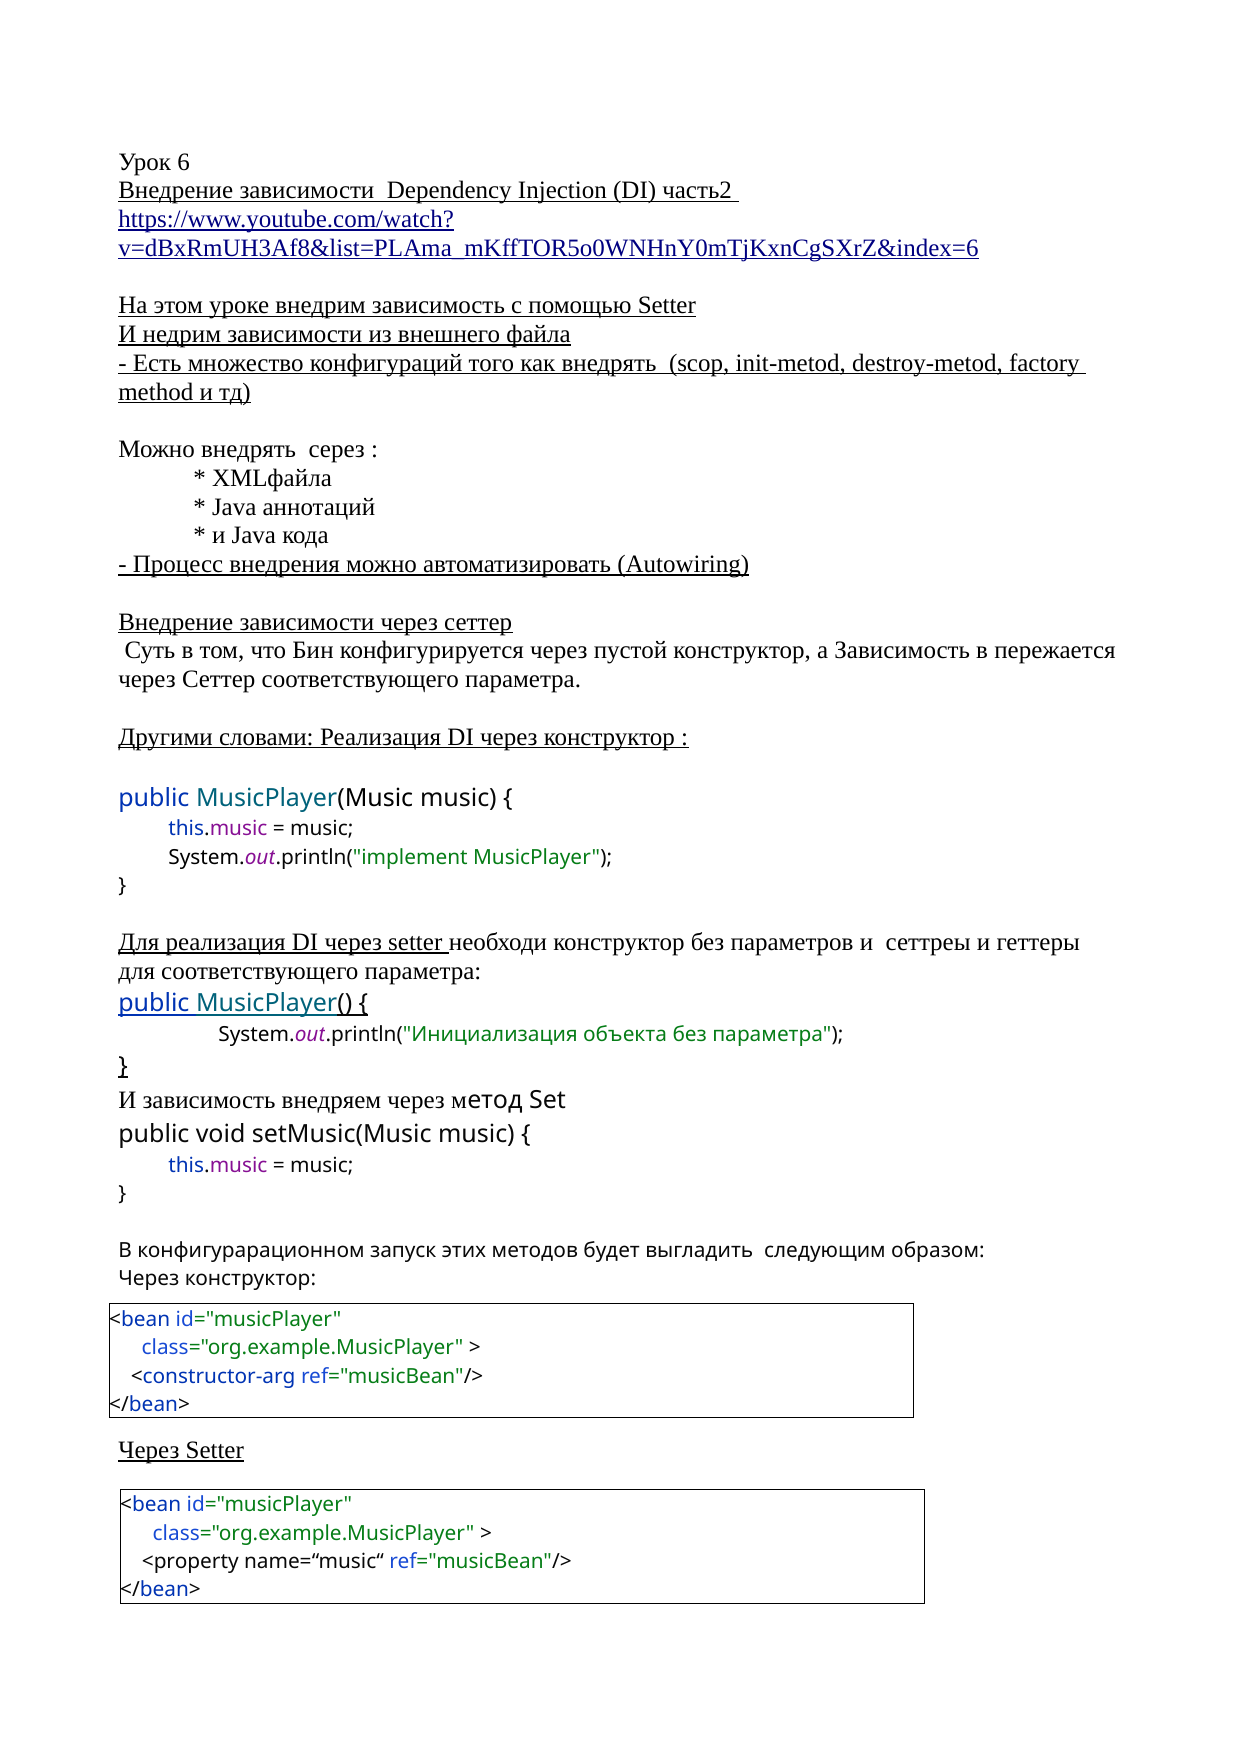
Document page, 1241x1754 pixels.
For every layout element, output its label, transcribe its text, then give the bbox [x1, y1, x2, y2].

text public MusicPlayer() { [118, 985, 1122, 1019]
text public void setMusic(Music music) { [118, 1116, 1122, 1150]
text Суть в том, что Бин конфигурируется через пустой конструктор, а Зависимость в пережается через Сеттер соответствующего параметра. [118, 636, 1122, 693]
text Для реализация DI через setter необходи конструктор без параметров и сеттреы и геттеры для соответствующего параметра: [118, 927, 1122, 985]
text И зависимость внедряем через метод Set [118, 1082, 1122, 1116]
text - Процесс внедрения можно автоматизировать (Autowiring) [118, 549, 1122, 578]
text * и Java кода [118, 521, 1122, 549]
text public MusicPlayer(Music music) { [118, 779, 1122, 813]
text System.out.println("Инициализация объекта без параметра"); [118, 1019, 1122, 1047]
text И недрим зависимости из внешнего файла [118, 319, 1122, 348]
text В конфигурарационном запуск этих методов будет выгладить следующим образом: [118, 1235, 1122, 1263]
text this.music = music; [118, 1150, 1122, 1178]
text Внедрение зависимости через сеттер [118, 607, 1122, 636]
text } [118, 871, 1122, 899]
text На этом уроке внедрим зависимость с помощью Setter [118, 291, 1122, 319]
text } [118, 1047, 1122, 1082]
text Через конструктор: [118, 1263, 1122, 1292]
text this.music = music; [118, 813, 1122, 842]
text * Java аннотаций [118, 492, 1122, 521]
text Можно внедрять серез : [118, 434, 1122, 463]
text * XMLфайла [118, 463, 1122, 492]
text } [118, 1178, 1122, 1207]
text - Есть множество конфигураций того как внедрять (scop, init-metod, destroy-metod, factory method и тд) [118, 348, 1122, 406]
text Урок 6 [118, 147, 1122, 176]
text Внедрение зависимости Dependency Injection (DI) часть2 [118, 176, 1122, 204]
text Через Setter [118, 1435, 1122, 1464]
text Другими словами: Реализация DI через конструктор : [118, 722, 1122, 751]
text https://www.youtube.com/watch?v=dBxRmUH3Af8&list=PLAma_mKffTOR5o0WNHnY0mTjKxnCgSXrZ&index=6 [118, 204, 1122, 262]
text System.out.println("implement MusicPlayer"); [118, 842, 1122, 871]
